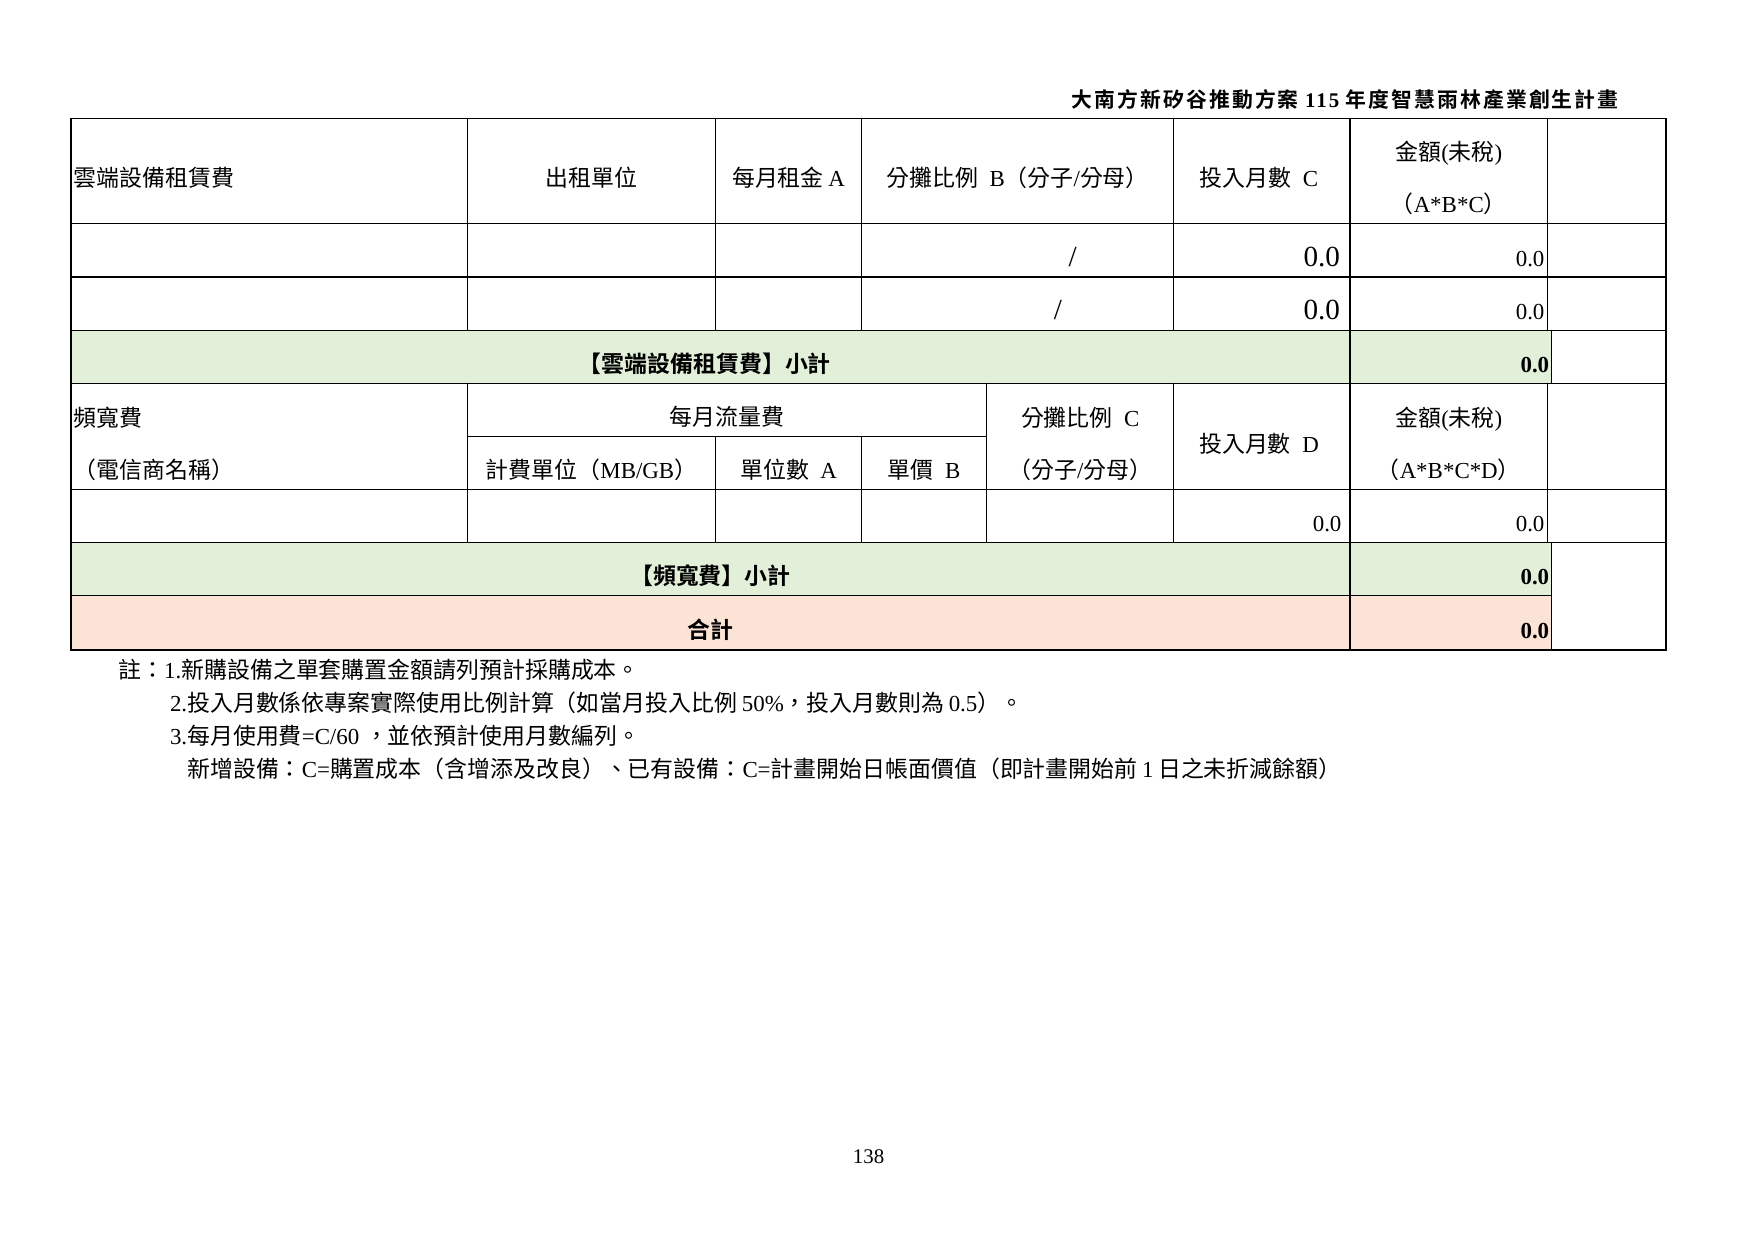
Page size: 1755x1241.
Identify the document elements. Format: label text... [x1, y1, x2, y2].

table_cell 0.0 [1351, 490, 1547, 542]
text 註：1.新購設備之單套購置金額請列預計採購成本。 [118, 651, 1618, 685]
table_cell 合計 [72, 596, 1349, 649]
table_cell 0.0 [1351, 331, 1551, 383]
table_cell 每月租金A [716, 119, 861, 223]
table_cell [1548, 490, 1665, 542]
table_cell [1548, 384, 1665, 489]
table_cell 0.0 [1351, 224, 1547, 276]
table_cell [72, 490, 467, 542]
table_cell 投入月數 C [1174, 119, 1349, 223]
table_cell [1552, 331, 1665, 383]
table_cell [72, 278, 467, 329]
table_cell [1548, 278, 1665, 329]
table_cell 金額(未稅)（A*B*C*D） [1351, 384, 1547, 489]
table_cell 【雲端設備租賃費】小計 [72, 331, 1349, 383]
table_cell 金額(未稅)（A*B*C） [1351, 119, 1547, 223]
table_cell [716, 278, 861, 329]
table_cell 0.0 [1351, 543, 1551, 595]
table_cell [1548, 224, 1665, 276]
table_cell 【頻寬費】小計 [72, 543, 1349, 595]
table_cell 每月流量費 [468, 384, 986, 436]
table_cell 0.0 [1351, 278, 1547, 329]
table_cell 計費單位（MB/GB） [468, 437, 715, 489]
table_cell 0.0 [1351, 596, 1551, 649]
table_cell 雲端設備租賃費 [72, 119, 467, 223]
table_cell 分攤比例 C （分子/分母） [987, 384, 1173, 489]
table_cell 單價 B [862, 437, 986, 489]
table_cell [72, 224, 467, 276]
table_cell [468, 490, 715, 542]
table_cell / [862, 278, 1173, 329]
table_cell 出租單位 [468, 119, 715, 223]
table_cell / [862, 224, 1173, 276]
table_cell [468, 224, 715, 276]
table_cell [862, 490, 986, 542]
table_cell [468, 278, 715, 329]
table_cell 投入月數 D [1174, 384, 1349, 489]
table_cell 頻寬費 （電信商名稱） [72, 384, 467, 489]
text 新增設備：C=購置成本（含增添及改良）、已有設備：C=計畫開始日帳面價值（即計畫開始前1日之未折減餘額） [187, 751, 1618, 784]
table_cell 單位數 A [716, 437, 861, 489]
table_cell [716, 224, 861, 276]
table_cell 分攤比例 B（分子/分母） [862, 119, 1173, 223]
table_cell [987, 490, 1173, 542]
text 2.投入月數係依專案實際使用比例計算（如當月投入比例50%，投入月數則為0.5）。 [170, 685, 1618, 718]
table_cell 0.0 [1174, 490, 1349, 542]
table_cell 0.0 [1174, 224, 1349, 276]
table_cell [1552, 543, 1665, 649]
table_cell [716, 490, 861, 542]
table_cell 0.0 [1174, 278, 1349, 329]
table_cell [1548, 119, 1665, 223]
text 3.每月使用費=C/60 ，並依預計使用月數編列。 [170, 718, 1618, 751]
